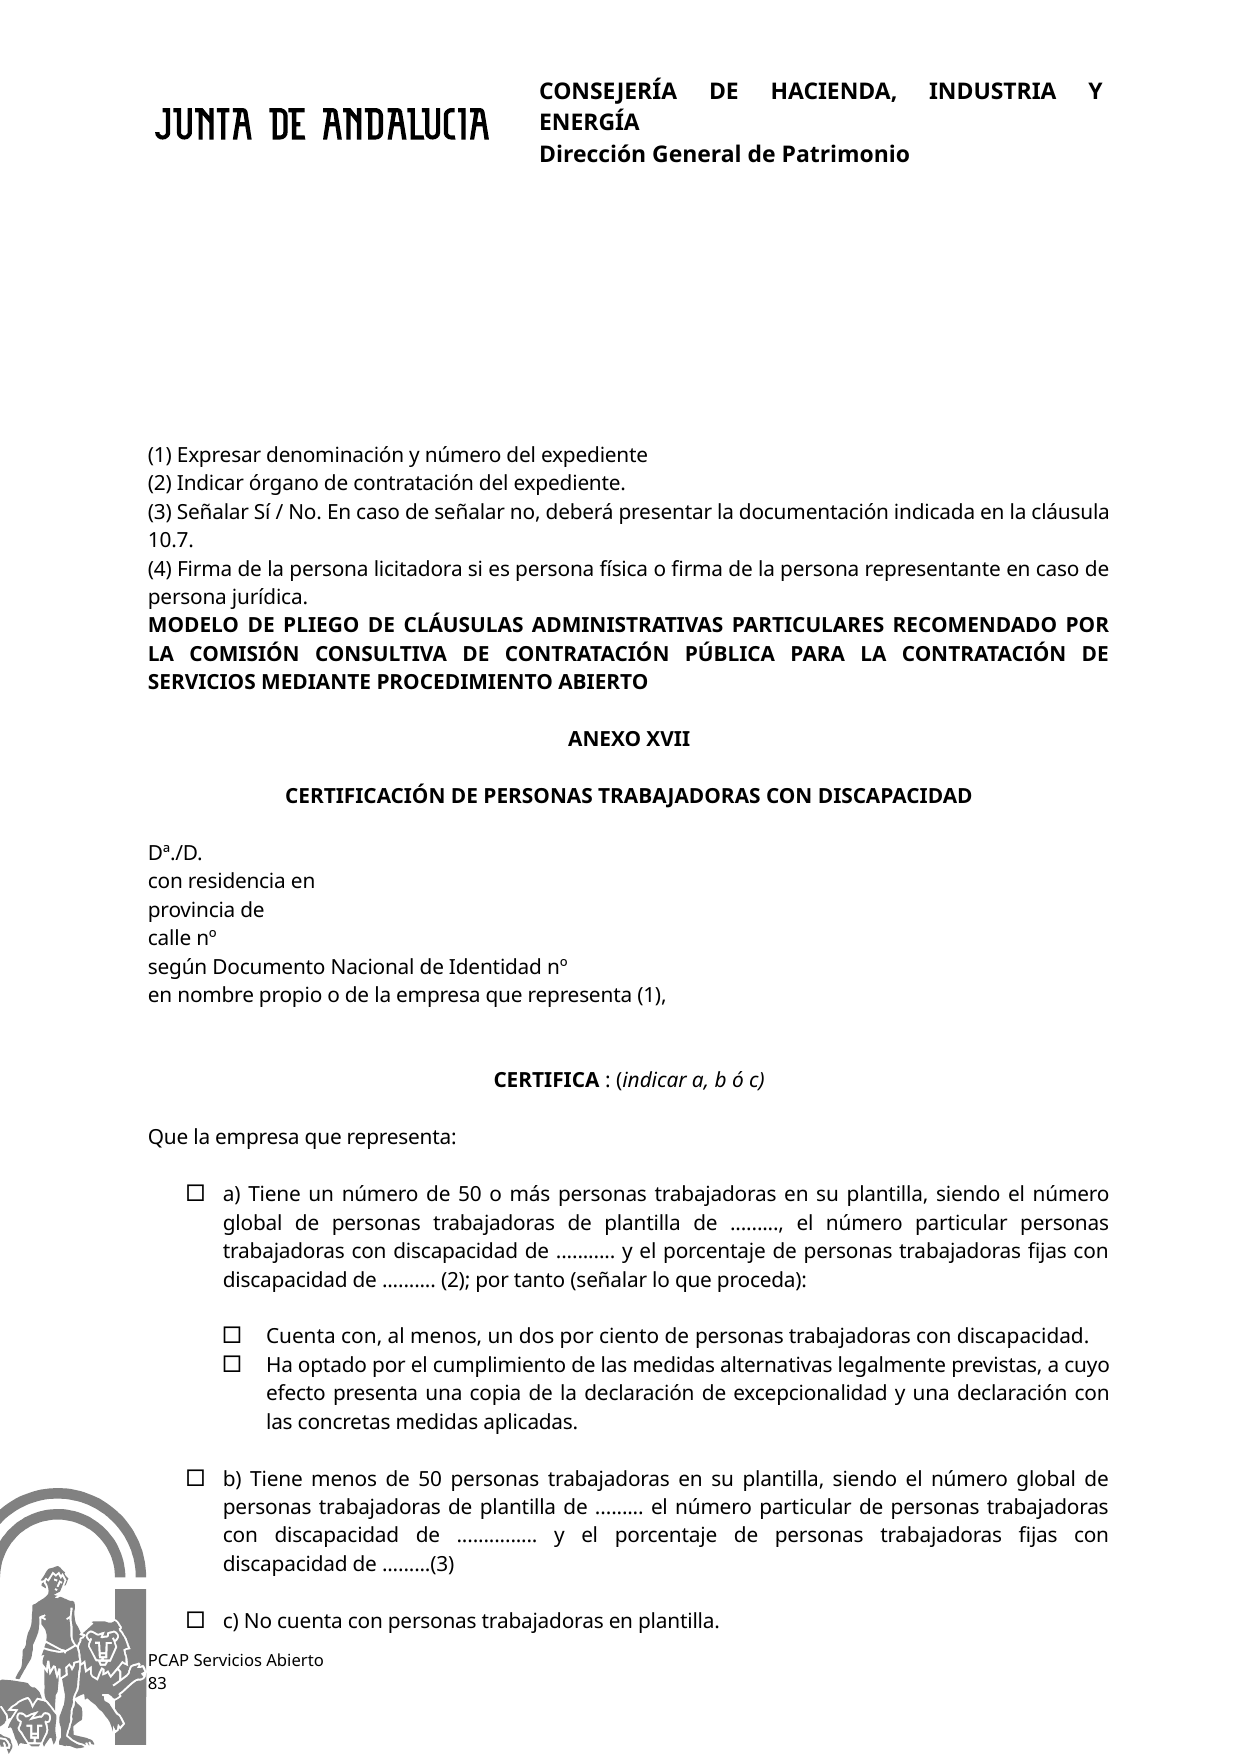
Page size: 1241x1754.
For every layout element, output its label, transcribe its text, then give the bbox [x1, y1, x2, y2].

list a) Tiene un número de 50 o más personas trabajadoras en su plantilla, siendo el número global de personas trabajadoras de plantilla de ........., el número particular personas trabajadoras con discapacidad de ........... y el porcentaje de personas trabajadoras fijas con discapacidad de .......... (2); por tanto (señalar lo que proceda): [185, 1179, 1110, 1293]
text Que la empresa que representa: [148, 1122, 1110, 1151]
text (4) Firma de la persona licitadora si es persona física o firma de la persona representante en caso de persona jurídica. [148, 554, 1110, 611]
text en nombre propio o de la empresa que representa (1), [148, 980, 1184, 1009]
text MODELO DE PLIEGO DE CLÁUSULAS ADMINISTRATIVAS PARTICULARES RECOMENDADO POR LA COMISIÓN CONSULTIVA DE CONTRATACIÓN PÚBLICA PARA LA CONTRATACIÓN DE SERVICIOS MEDIANTE PROCEDIMIENTO ABIERTO [148, 611, 1110, 696]
text CERTIFICA : (indicar a, b ó c) [148, 1066, 1110, 1094]
list Ha optado por el cumplimiento de las medidas alternativas legalmente previstas, a cuyo efecto presenta una copia de la declaración de excepcionalidad y una declaración con las concretas medidas aplicadas. [222, 1350, 1110, 1435]
list Cuenta con, al menos, un dos por ciento de personas trabajadoras con discapacidad. [222, 1322, 1110, 1350]
text (3) Señalar Sí / No. En caso de señalar no, deberá presentar la documentación indicada en la cláusula 10.7. [148, 497, 1110, 554]
text (1) Expresar denominación y número del expediente [148, 440, 1110, 468]
text según Documento Nacional de Identidad nº [148, 952, 1184, 980]
list c) No cuenta con personas trabajadoras en plantilla. [185, 1606, 1110, 1634]
text provincia de [148, 895, 1184, 923]
text calle nº [148, 923, 1184, 952]
text con residencia en [148, 867, 1184, 895]
subtitle ANEXO XVII [148, 724, 1110, 753]
list b) Tiene menos de 50 personas trabajadoras en su plantilla, siendo el número global de personas trabajadoras de plantilla de ......... el número particular de personas trabajadoras con discapacidad de ............... y el porcentaje de personas trabajadoras fijas con discapacidad de .........(3) [185, 1464, 1110, 1577]
text (2) Indicar órgano de contratación del expediente. [148, 468, 1110, 497]
text Dª./D. [148, 838, 1184, 867]
text CERTIFICACIÓN DE PERSONAS TRABAJADORAS CON DISCAPACIDAD [148, 781, 1110, 810]
